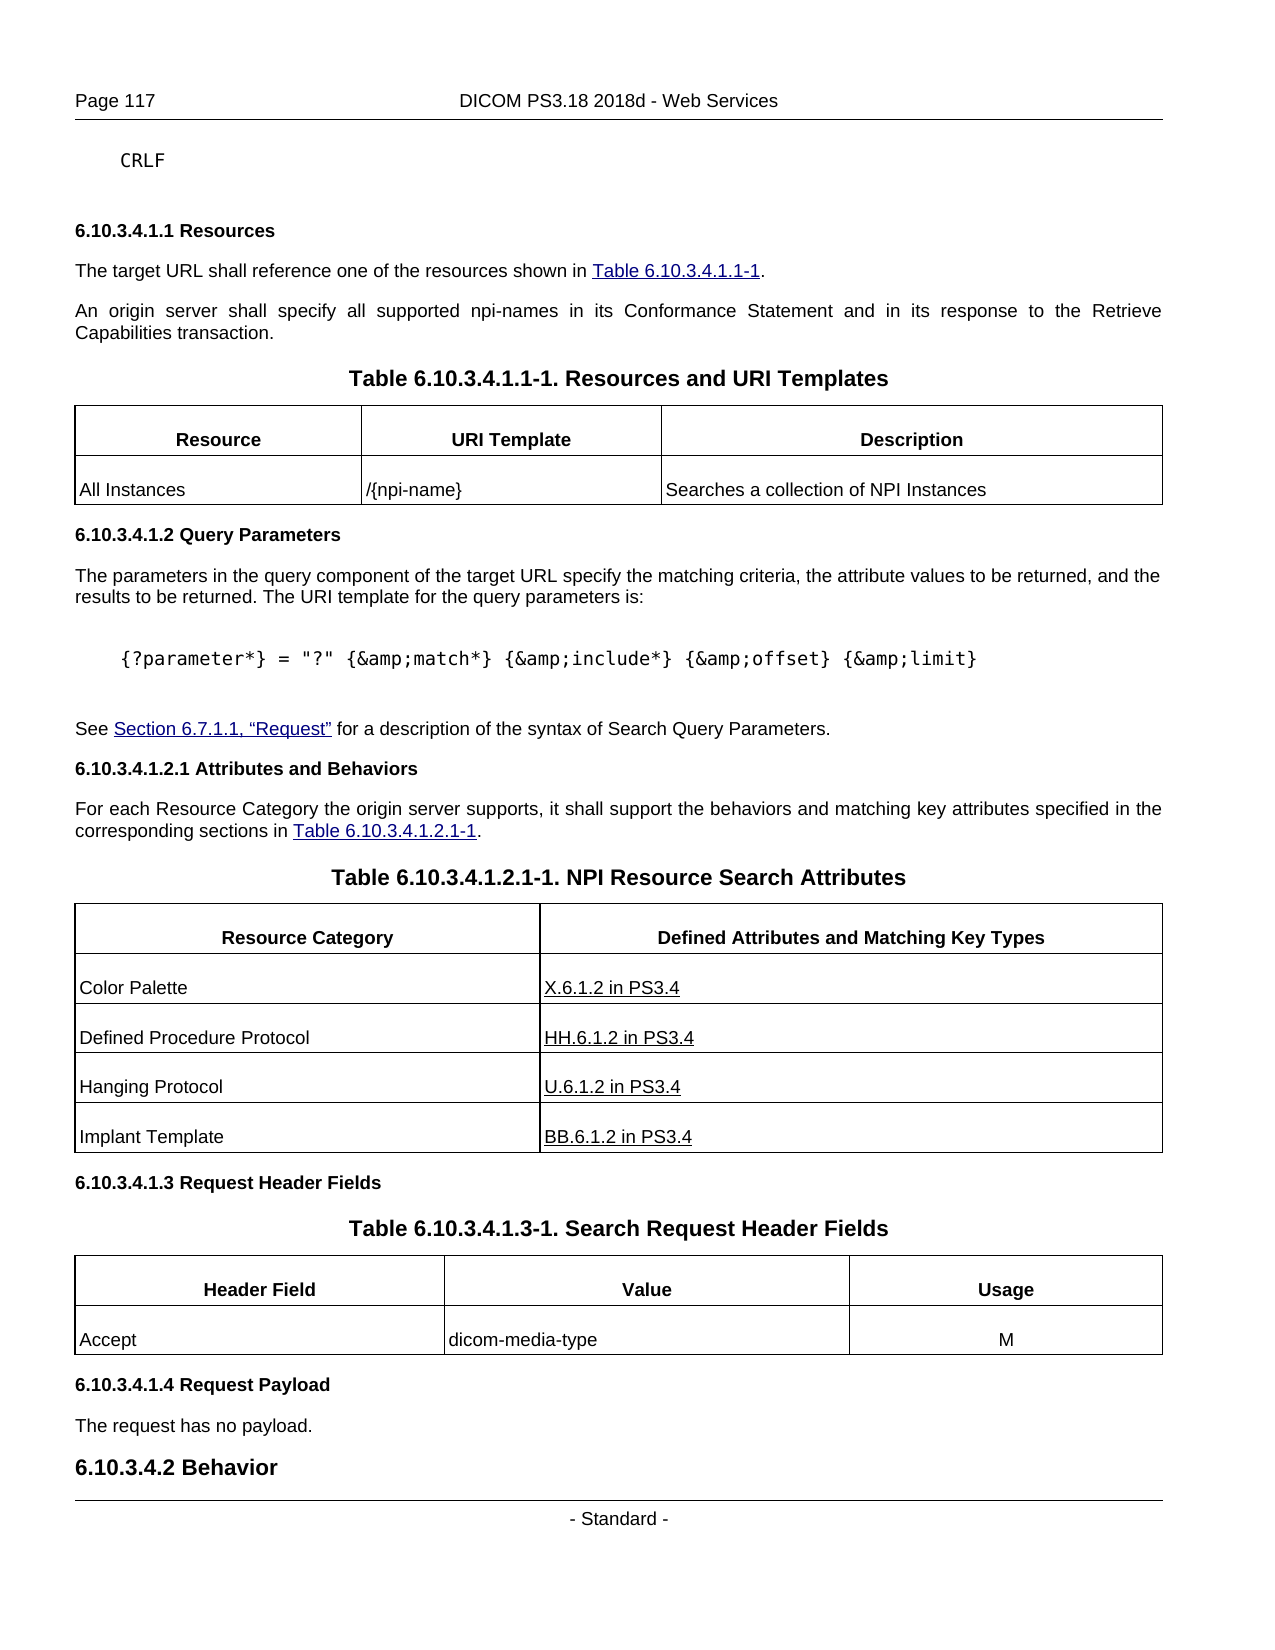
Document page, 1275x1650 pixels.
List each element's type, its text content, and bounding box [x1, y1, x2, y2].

text For each Resource Category the origin server supports, it shall support the behaviors and matching key attributes specified in the corresponding sections in Table 6.10.3.4.1.2.1-1. [75, 798, 1162, 841]
text An origin server shall specify all supported npi-names in its Conformance Statement and in its response to the Retrieve Capabilities transaction. [75, 300, 1162, 343]
text CRLF [75, 150, 1162, 201]
text The request has no payload. [75, 1414, 1162, 1436]
text Table 6.10.3.4.1.2.1-1. NPI Resource Search Attributes [75, 864, 1162, 890]
text 6.10.3.4.1.2 Query Parameters [75, 524, 1162, 546]
text 6.10.3.4.2 Behavior [75, 1455, 1162, 1481]
table_cell /{npi-name} [362, 456, 661, 504]
table_cell Color Palette [76, 954, 539, 1003]
text Table 6.10.3.4.1.1-1. Resources and URI Templates [75, 366, 1162, 391]
table_cell dicom-media-type [445, 1306, 849, 1354]
table_header Value [445, 1256, 849, 1304]
table_cell X.6.1.2 in PS3.4 [541, 954, 1162, 1003]
text 6.10.3.4.1.3 Request Header Fields [75, 1171, 1162, 1193]
table_cell M [850, 1306, 1162, 1354]
table_cell All Instances [76, 456, 361, 504]
text See Section 6.7.1.1, “Request” for a description of the syntax of Search Query Parameters. [75, 718, 1162, 739]
table_header Header Field [76, 1256, 444, 1304]
table_header URI Template [362, 406, 661, 455]
table_cell Hanging Protocol [76, 1053, 539, 1102]
text 6.10.3.4.1.2.1 Attributes and Behaviors [75, 758, 1162, 779]
text {?parameter*} = "?" {&amp;match*} {&amp;include*} {&amp;offset} {&amp;limit} [75, 626, 1162, 699]
table_header Resource [76, 406, 361, 455]
table_header Resource Category [76, 904, 539, 953]
table_header Usage [850, 1256, 1162, 1304]
table_header Description [662, 406, 1162, 455]
text The parameters in the query component of the target URL specify the matching criteria, the attribute values to be returned, and the results to be returned. The URI template for the query parameters is: [75, 564, 1162, 608]
table_cell BB.6.1.2 in PS3.4 [541, 1103, 1162, 1152]
table_cell Searches a collection of NPI Instances [662, 456, 1162, 504]
text 6.10.3.4.1.1 Resources [75, 219, 1162, 241]
text Table 6.10.3.4.1.3-1. Search Request Header Fields [75, 1216, 1162, 1241]
table_cell Accept [76, 1306, 444, 1354]
text The target URL shall reference one of the resources shown in Table 6.10.3.4.1.1-1. [75, 260, 1162, 281]
table_cell U.6.1.2 in PS3.4 [541, 1053, 1162, 1102]
text 6.10.3.4.1.4 Request Payload [75, 1374, 1162, 1396]
table_header Defined Attributes and Matching Key Types [541, 904, 1162, 953]
table_cell Implant Template [76, 1103, 539, 1152]
table_cell HH.6.1.2 in PS3.4 [541, 1004, 1162, 1052]
table_cell Defined Procedure Protocol [76, 1004, 539, 1052]
